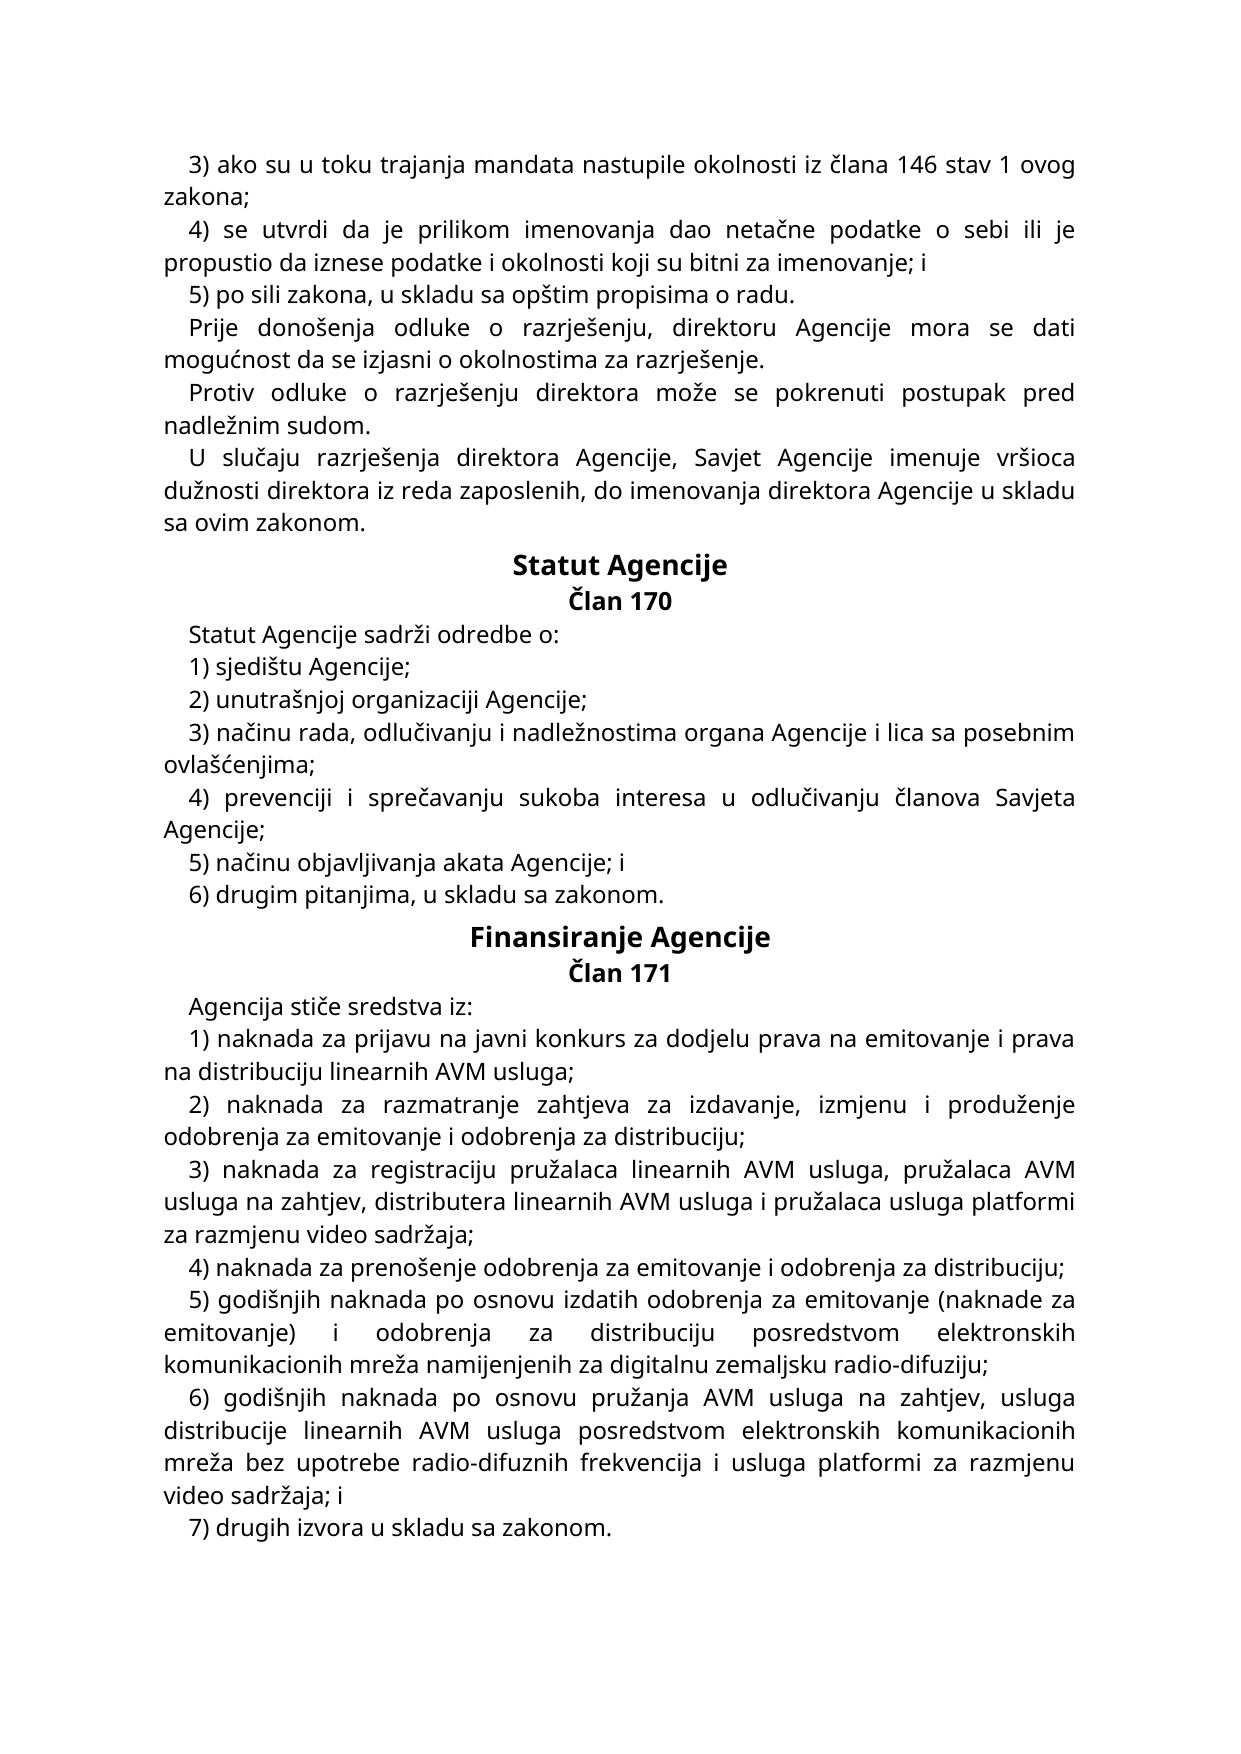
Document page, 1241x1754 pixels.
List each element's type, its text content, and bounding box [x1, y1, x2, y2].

text 5) načinu objavljivanja akata Agencije; i [163, 846, 1077, 878]
text Protiv odluke o razrješenju direktora može se pokrenuti postupak pred nadležnim sudom. [163, 376, 1077, 441]
text 7) drugih izvora u skladu sa zakonom. [163, 1511, 1077, 1544]
text 4) prevenciji i sprečavanju sukoba interesa u odlučivanju članova Savjeta Agencije; [163, 781, 1077, 846]
text 4) naknada za prenošenje odobrenja za emitovanje i odobrenja za distribuciju; [163, 1250, 1077, 1283]
text 5) po sili zakona, u skladu sa opštim propisima o radu. [163, 278, 1077, 311]
text 5) godišnjih naknada po osnovu izdatih odobrenja za emitovanje (naknade za emitovanje) i odobrenja za distribuciju posredstvom elektronskih komunikacionih mreža namijenjenih za digitalnu zemaljsku radio-difuziju; [163, 1283, 1077, 1381]
text U slučaju razrješenja direktora Agencije, Savjet Agencije imenuje vršioca dužnosti direktora iz reda zaposlenih, do imenovanja direktora Agencije u skladu sa ovim zakonom. [163, 441, 1077, 539]
text Statut Agencije [148, 545, 1093, 583]
text 2) unutrašnjoj organizaciji Agencije; [163, 683, 1077, 715]
text Finansiranje Agencije [148, 917, 1093, 956]
text 2) naknada za razmatranje zahtjeva za izdavanje, izmjenu i produženje odobrenja za emitovanje i odobrenja za distribuciju; [163, 1087, 1077, 1153]
text 3) načinu rada, odlučivanju i nadležnostima organa Agencije i lica sa posebnim ovlašćenjima; [163, 715, 1077, 781]
text 1) naknada za prijavu na javni konkurs za dodjelu prava na emitovanje i prava na distribuciju linearnih AVM usluga; [163, 1022, 1077, 1087]
text Agencija stiče sredstva iz: [163, 989, 1077, 1022]
text 1) sjedištu Agencije; [163, 650, 1077, 683]
text Član 170 [148, 583, 1093, 617]
text 3) naknada za registraciju pružalaca linearnih AVM usluga, pružalaca AVM usluga na zahtjev, distributera linearnih AVM usluga i pružalaca usluga platformi za razmjenu video sadržaja; [163, 1153, 1077, 1250]
text 6) drugim pitanjima, u skladu sa zakonom. [163, 878, 1077, 911]
text 3) ako su u toku trajanja mandata nastupile okolnosti iz člana 146 stav 1 ovog zakona; [163, 148, 1077, 213]
text 6) godišnjih naknada po osnovu pružanja AVM usluga na zahtjev, usluga distribucije linearnih AVM usluga posredstvom elektronskih komunikacionih mreža bez upotrebe radio-difuznih frekvencija i usluga platformi za razmjenu video sadržaja; i [163, 1381, 1077, 1511]
text Statut Agencije sadrži odredbe o: [163, 617, 1077, 650]
text Prije donošenja odluke o razrješenju, direktoru Agencije mora se dati mogućnost da se izjasni o okolnostima za razrješenje. [163, 311, 1077, 376]
text 4) se utvrdi da je prilikom imenovanja dao netačne podatke o sebi ili je propustio da iznese podatke i okolnosti koji su bitni za imenovanje; i [163, 213, 1077, 278]
text Član 171 [148, 956, 1093, 989]
